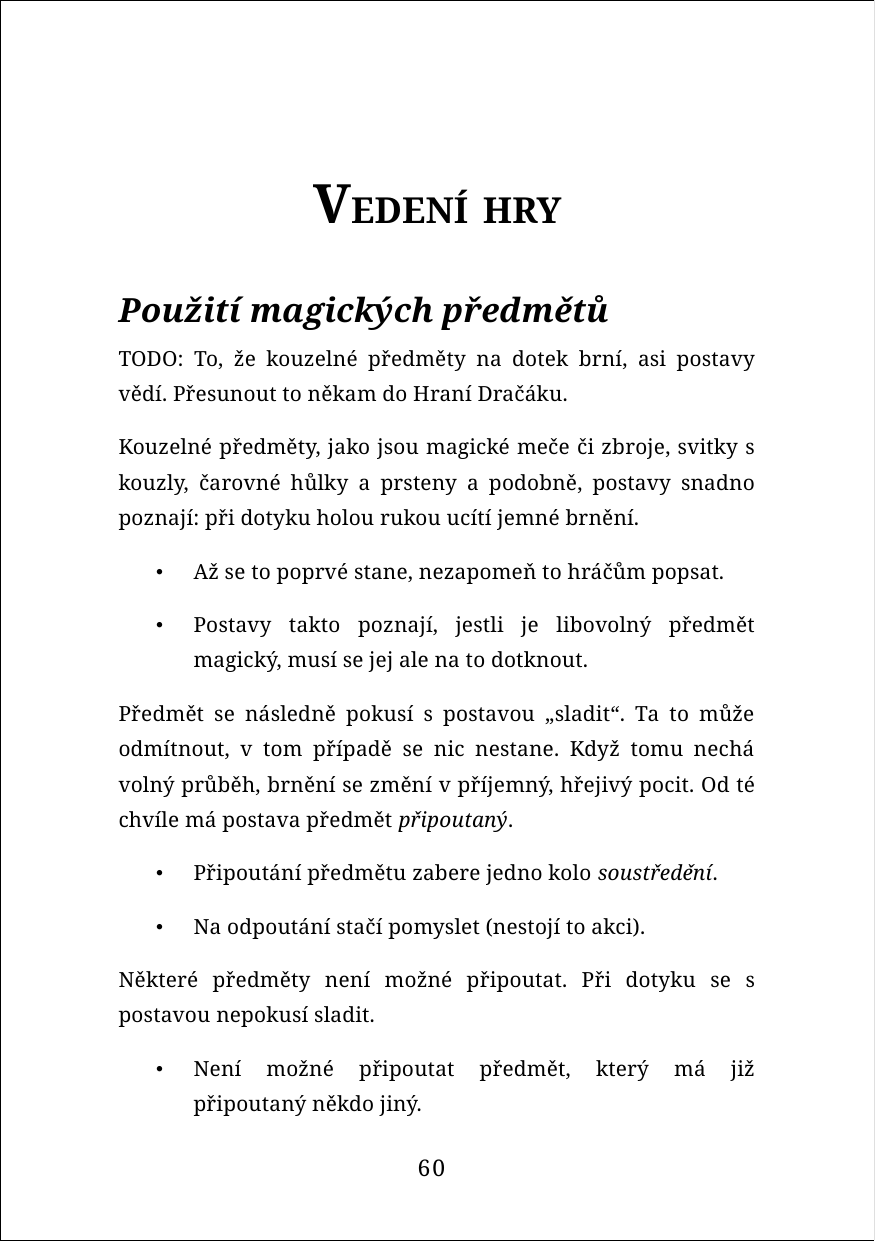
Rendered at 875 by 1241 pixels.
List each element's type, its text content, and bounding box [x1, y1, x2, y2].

list Postavy takto poznají, jestli je libovolný předmět magický, musí se jej ale na to dotknout. [156, 610, 756, 674]
text Předmět se následně pokusí s postavou „sladit“. Ta to může odmítnout, v tom případě se nic nestane. Když tomu nechá volný průběh, brnění se změní v příjemný, hřejivý pocit. Od té chvíle má postava předmět připoutaný. [118, 699, 756, 834]
list Připoutání předmětu zabere jedno kolo soustředění. [156, 858, 756, 887]
list Na odpoutání stačí pomyslet (nestojí to akci). [156, 912, 756, 940]
list Až se to poprvé stane, nezapomeň to hráčům popsat. [156, 557, 756, 585]
subtitle Vedení hry [118, 166, 756, 239]
text TODO: To, že kouzelné předměty na dotek brní, asi postavy vědí. Přesunout to někam do Hraní Dračáku. [118, 344, 756, 408]
text Některé předměty není možné připoutat. Při dotyku se s postavou nepokusí sladit. [118, 965, 756, 1029]
list Není možné připoutat předmět, který má již připoutaný někdo jiný. [156, 1054, 756, 1118]
text Kouzelné předměty, jako jsou magické meče či zbroje, svitky s kouzly, čarovné hůlky a prsteny a podobně, postavy snadno poznají: při dotyku holou rukou ucítí jemné brnění. [118, 432, 756, 532]
subtitle Použití magických předmětů [118, 287, 756, 332]
